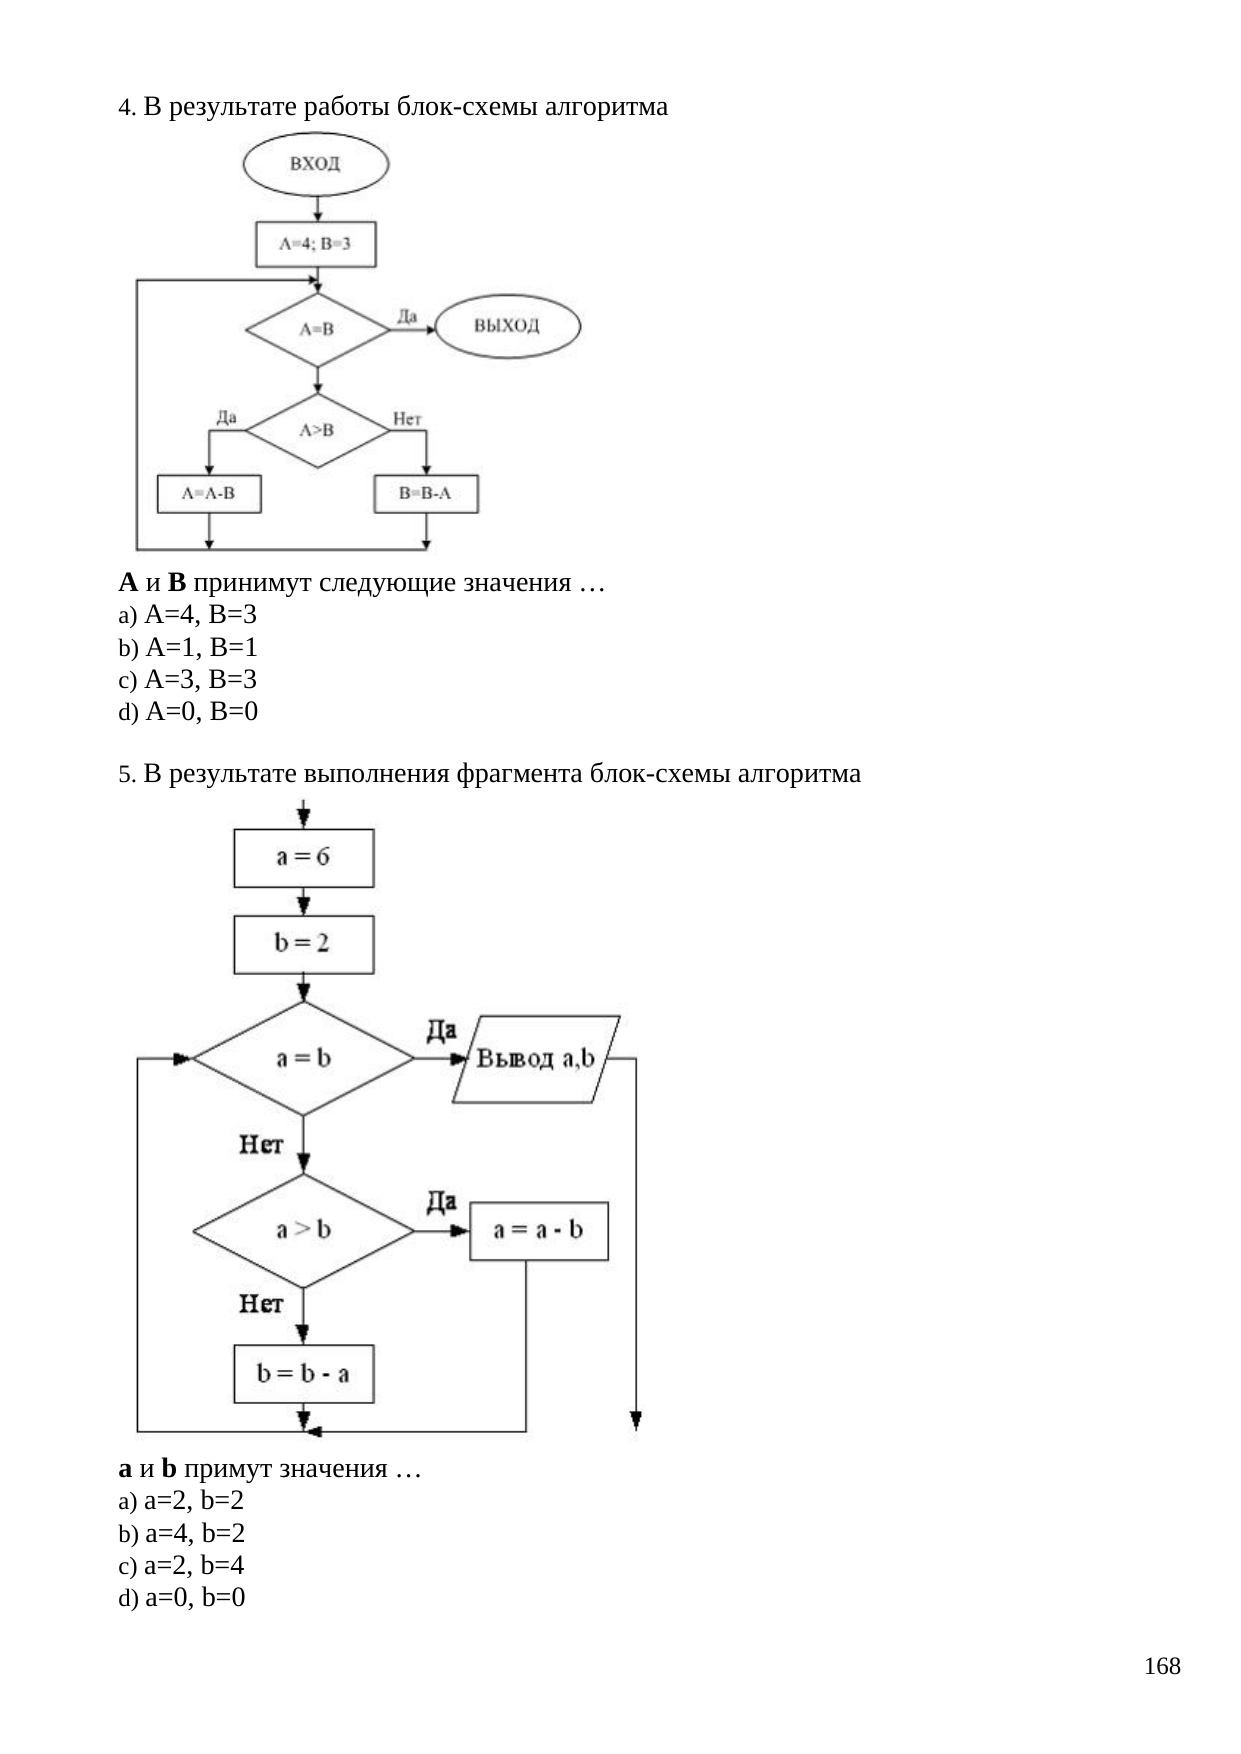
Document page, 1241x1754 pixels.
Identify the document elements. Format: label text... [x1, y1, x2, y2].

text 4. В результате работы блок-схемы алгоритма A и B принимут следующие значения … a) A=4, B=3 b) А=1, B=1 c) A=3, B=3 d) A=0, B=0 [118, 89, 1181, 727]
picture [134, 797, 646, 1442]
text 5. В результате выполнения фрагмента блок-схемы алгоритма a и b примут значения … a) a=2, b=2 b) a=4, b=2 c) a=2, b=4 d) a=0, b=0 [118, 756, 1181, 1613]
picture [134, 130, 586, 556]
